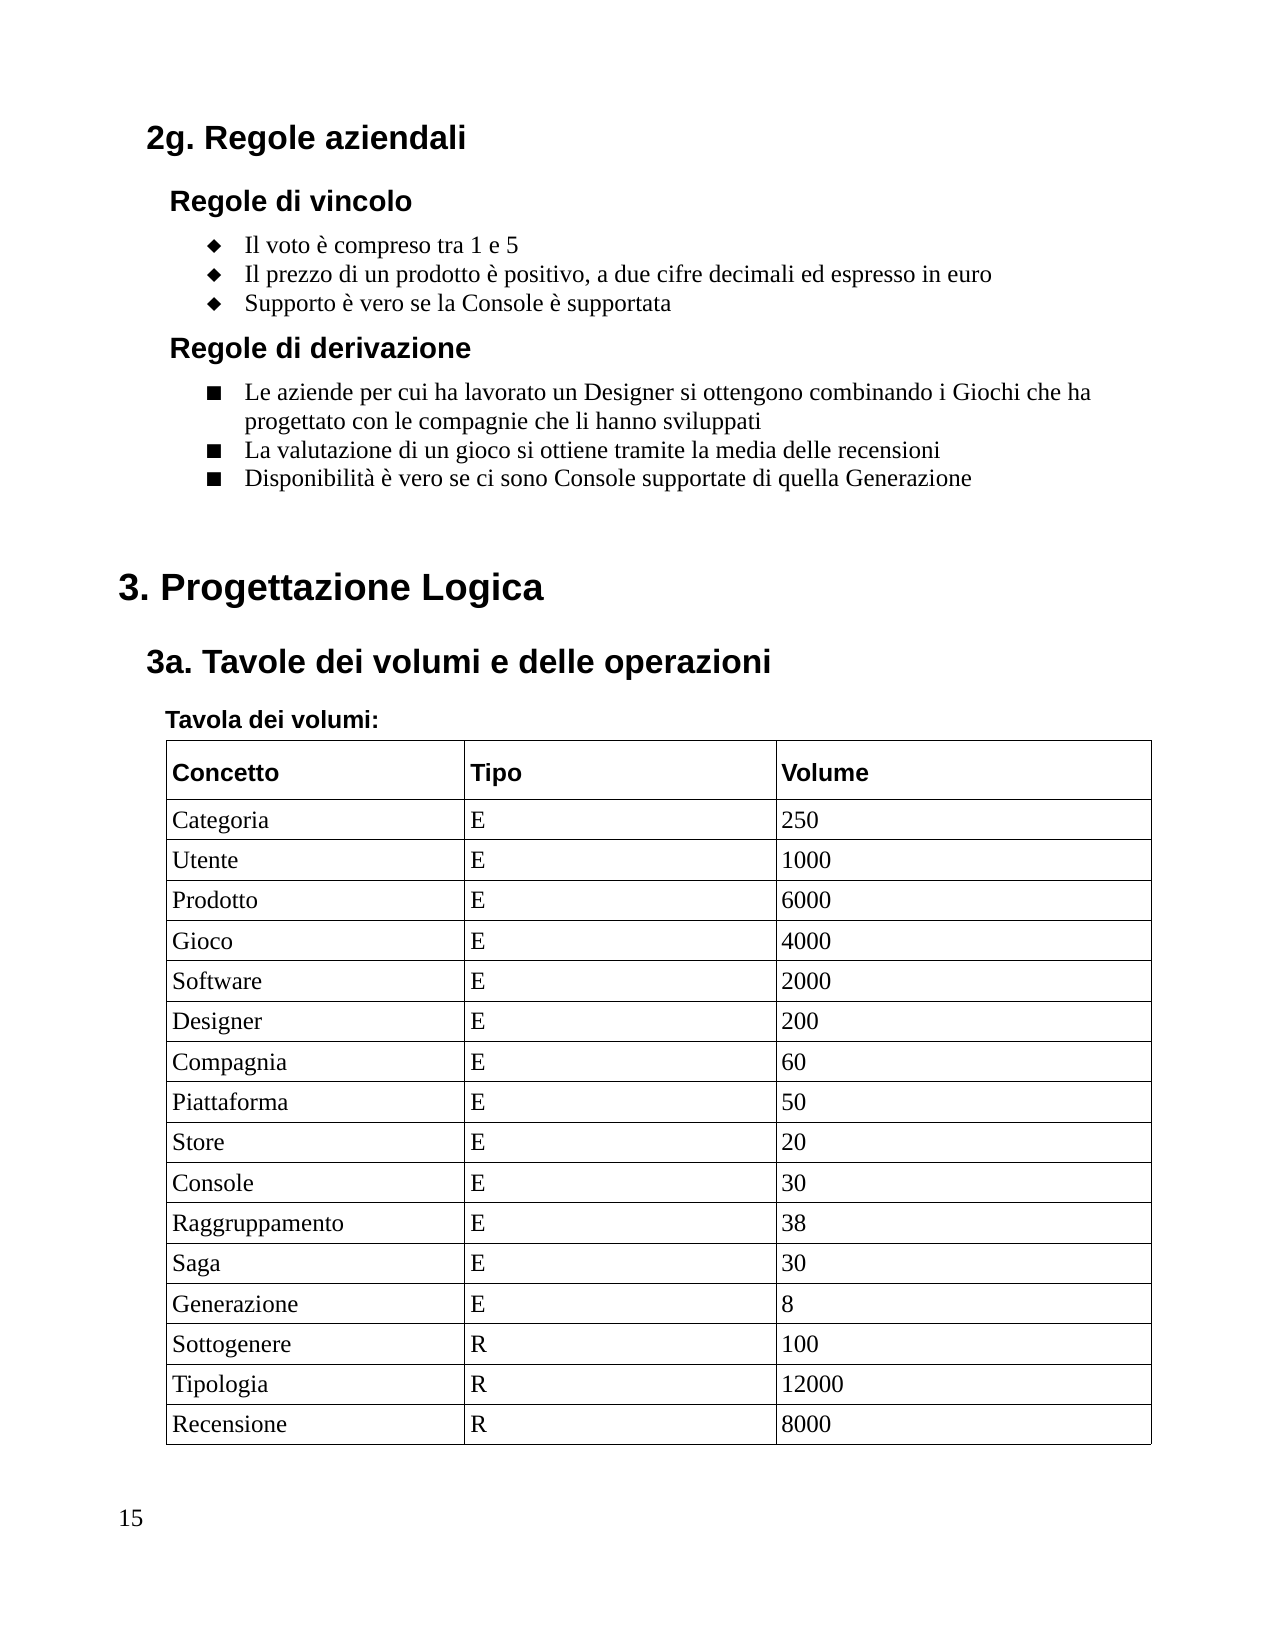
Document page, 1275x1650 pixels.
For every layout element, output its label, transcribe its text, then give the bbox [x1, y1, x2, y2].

subtitle 2g. Regole aziendali [146, 118, 1157, 157]
subtitle 3. Progettazione Logica [118, 565, 1157, 608]
table_cell 6000 [777, 881, 1151, 920]
table_cell Le aziende per cui ha lavorato un Designer si ottengono combinando i Giochi che ha progettato con le compagnie che li hanno sviluppati La valutazione di un gioco si ottiene tramite la media delle recensioni Disponibilità è vero se ci sono Console supportate di quella Generazione [169, 377, 1154, 492]
table_cell 30 [777, 1163, 1151, 1202]
table_cell 30 [777, 1244, 1151, 1283]
table_cell E [465, 921, 776, 960]
table_cell E [465, 1203, 776, 1242]
table_cell 20 [777, 1123, 1151, 1162]
table_cell Regole di derivazione [169, 316, 1154, 377]
table_cell E [465, 1123, 776, 1162]
table_cell E [465, 1002, 776, 1041]
table_cell Console [167, 1163, 464, 1202]
table_cell 2000 [777, 961, 1151, 1001]
table_cell 38 [777, 1203, 1151, 1242]
table_header Tipo [465, 741, 776, 799]
table_header Regole di vincolo [169, 169, 1154, 230]
table_cell E [465, 1042, 776, 1081]
subtitle Tavola dei volumi: [165, 705, 1157, 734]
table_cell 200 [777, 1002, 1151, 1041]
table_header Concetto [167, 741, 464, 799]
table_cell Saga [167, 1244, 464, 1283]
table_cell E [465, 1082, 776, 1122]
table_cell E [465, 800, 776, 839]
table_cell Categoria [167, 800, 464, 839]
table_cell E [465, 961, 776, 1001]
table_cell Designer [167, 1002, 464, 1041]
table_cell 60 [777, 1042, 1151, 1081]
table_cell E [465, 1244, 776, 1283]
table_cell 50 [777, 1082, 1151, 1122]
table_cell 1000 [777, 840, 1151, 880]
table_cell Sottogenere [167, 1324, 464, 1363]
table_cell E [465, 881, 776, 920]
table_cell Raggruppamento [167, 1203, 464, 1242]
table_cell 250 [777, 800, 1151, 839]
table_cell 4000 [777, 921, 1151, 960]
table_cell Gioco [167, 921, 464, 960]
table_cell E [465, 1163, 776, 1202]
table_cell Generazione [167, 1284, 464, 1323]
table_cell E [465, 1284, 776, 1323]
table_cell Il voto è compreso tra 1 e 5 Il prezzo di un prodotto è positivo, a due cifre decimali ed espresso in euro Supporto è vero se la Console è supportata [169, 230, 1154, 316]
table_cell Prodotto [167, 881, 464, 920]
table_cell Software [167, 961, 464, 1001]
table_cell 8000 [777, 1405, 1151, 1444]
table_cell Compagnia [167, 1042, 464, 1081]
table_cell R [465, 1405, 776, 1444]
table_header Volume [777, 741, 1151, 799]
table_cell 12000 [777, 1365, 1151, 1404]
table_cell 100 [777, 1324, 1151, 1363]
table_cell E [465, 840, 776, 880]
table_cell Recensione [167, 1405, 464, 1444]
subtitle 3a. Tavole dei volumi e delle operazioni [146, 642, 1157, 680]
table_cell Tipologia [167, 1365, 464, 1404]
table_cell Utente [167, 840, 464, 880]
table_cell 8 [777, 1284, 1151, 1323]
table_cell R [465, 1324, 776, 1363]
table_cell Piattaforma [167, 1082, 464, 1122]
table_cell Store [167, 1123, 464, 1162]
table_cell R [465, 1365, 776, 1404]
